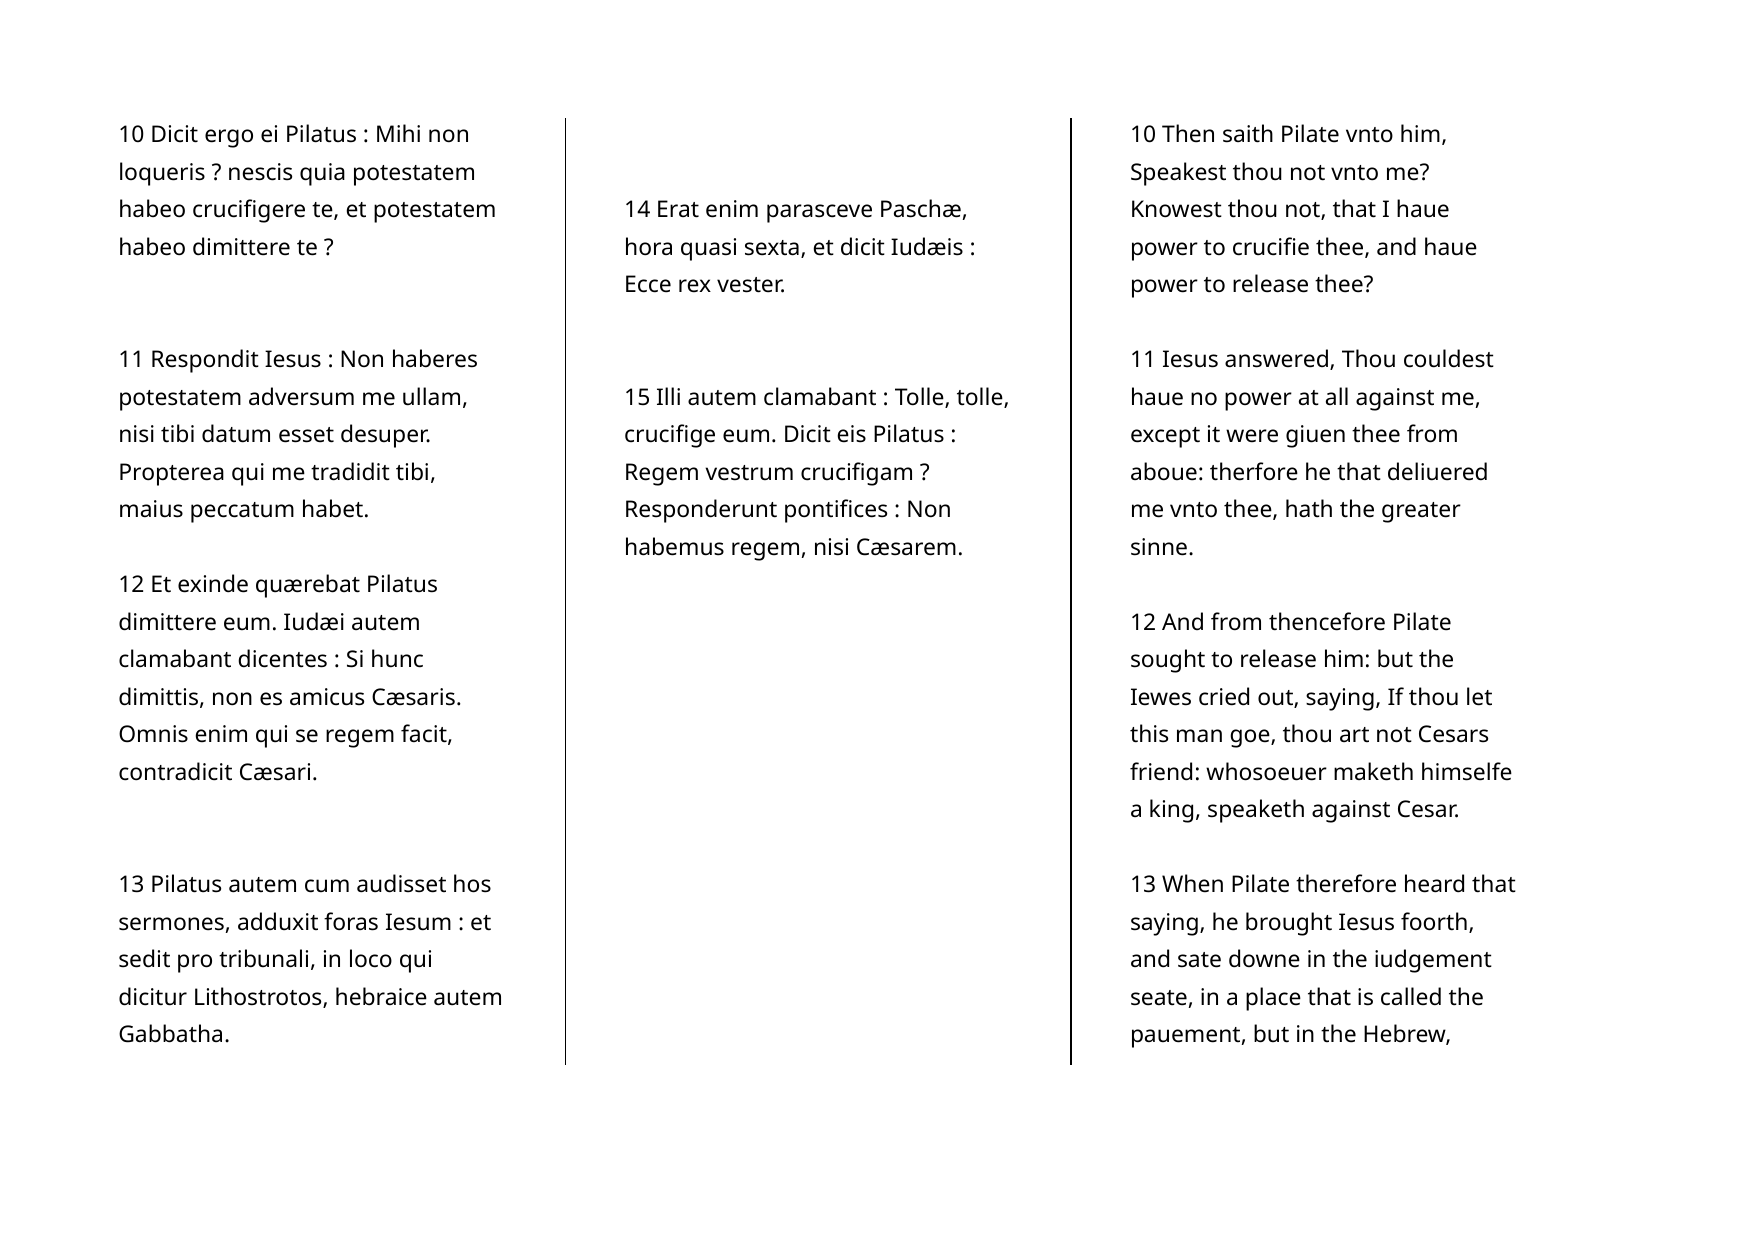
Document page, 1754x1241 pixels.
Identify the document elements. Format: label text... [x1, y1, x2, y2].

text 13 When Pilate therefore heard that saying, he brought Iesus foorth, and sate downe in the iudgement seate, in a place that is called the pauement, but in the Hebrew, [1130, 868, 1518, 1049]
text 15 Illi autem clamabant : Tolle, tolle, crucifige eum. Dicit eis Pilatus : Regem vestrum crucifigam ? Responderunt pontifices : Non habemus regem, nisi Cæsarem. [624, 381, 1012, 562]
text 10 Then saith Pilate vnto him, Speakest thou not vnto me? Knowest thou not, that I haue power to crucifie thee, and haue power to release thee? [1130, 118, 1518, 299]
text 10 Dicit ergo ei Pilatus : Mihi non loqueris ? nescis quia potestatem habeo crucifigere te, et potestatem habeo dimittere te ? [118, 118, 506, 262]
text 13 Pilatus autem cum audisset hos sermones, adduxit foras Iesum : et sedit pro tribunali, in loco qui dicitur Lithostrotos, hebraice autem Gabbatha. [118, 868, 506, 1049]
text 12 And from thencefore Pilate sought to release him: but the Iewes cried out, saying, If thou let this man goe, thou art not Cesars friend: whosoeuer maketh himselfe a king, speaketh against Cesar. [1130, 606, 1518, 824]
text 14 Erat enim parasceve Paschæ, hora quasi sexta, et dicit Iudæis : Ecce rex vester. [624, 193, 1012, 299]
text 12 Et exinde quærebat Pilatus dimittere eum. Iudæi autem clamabant dicentes : Si hunc dimittis, non es amicus Cæsaris. Omnis enim qui se regem facit, contradicit Cæsari. [118, 568, 506, 787]
text 11 Iesus answered, Thou couldest haue no power at all against me, except it were giuen thee from aboue: therfore he that deliuered me vnto thee, hath the greater sinne. [1130, 343, 1518, 562]
text 11 Respondit Iesus : Non haberes potestatem adversum me ullam, nisi tibi datum esset desuper. Propterea qui me tradidit tibi, maius peccatum habet. [118, 343, 506, 524]
